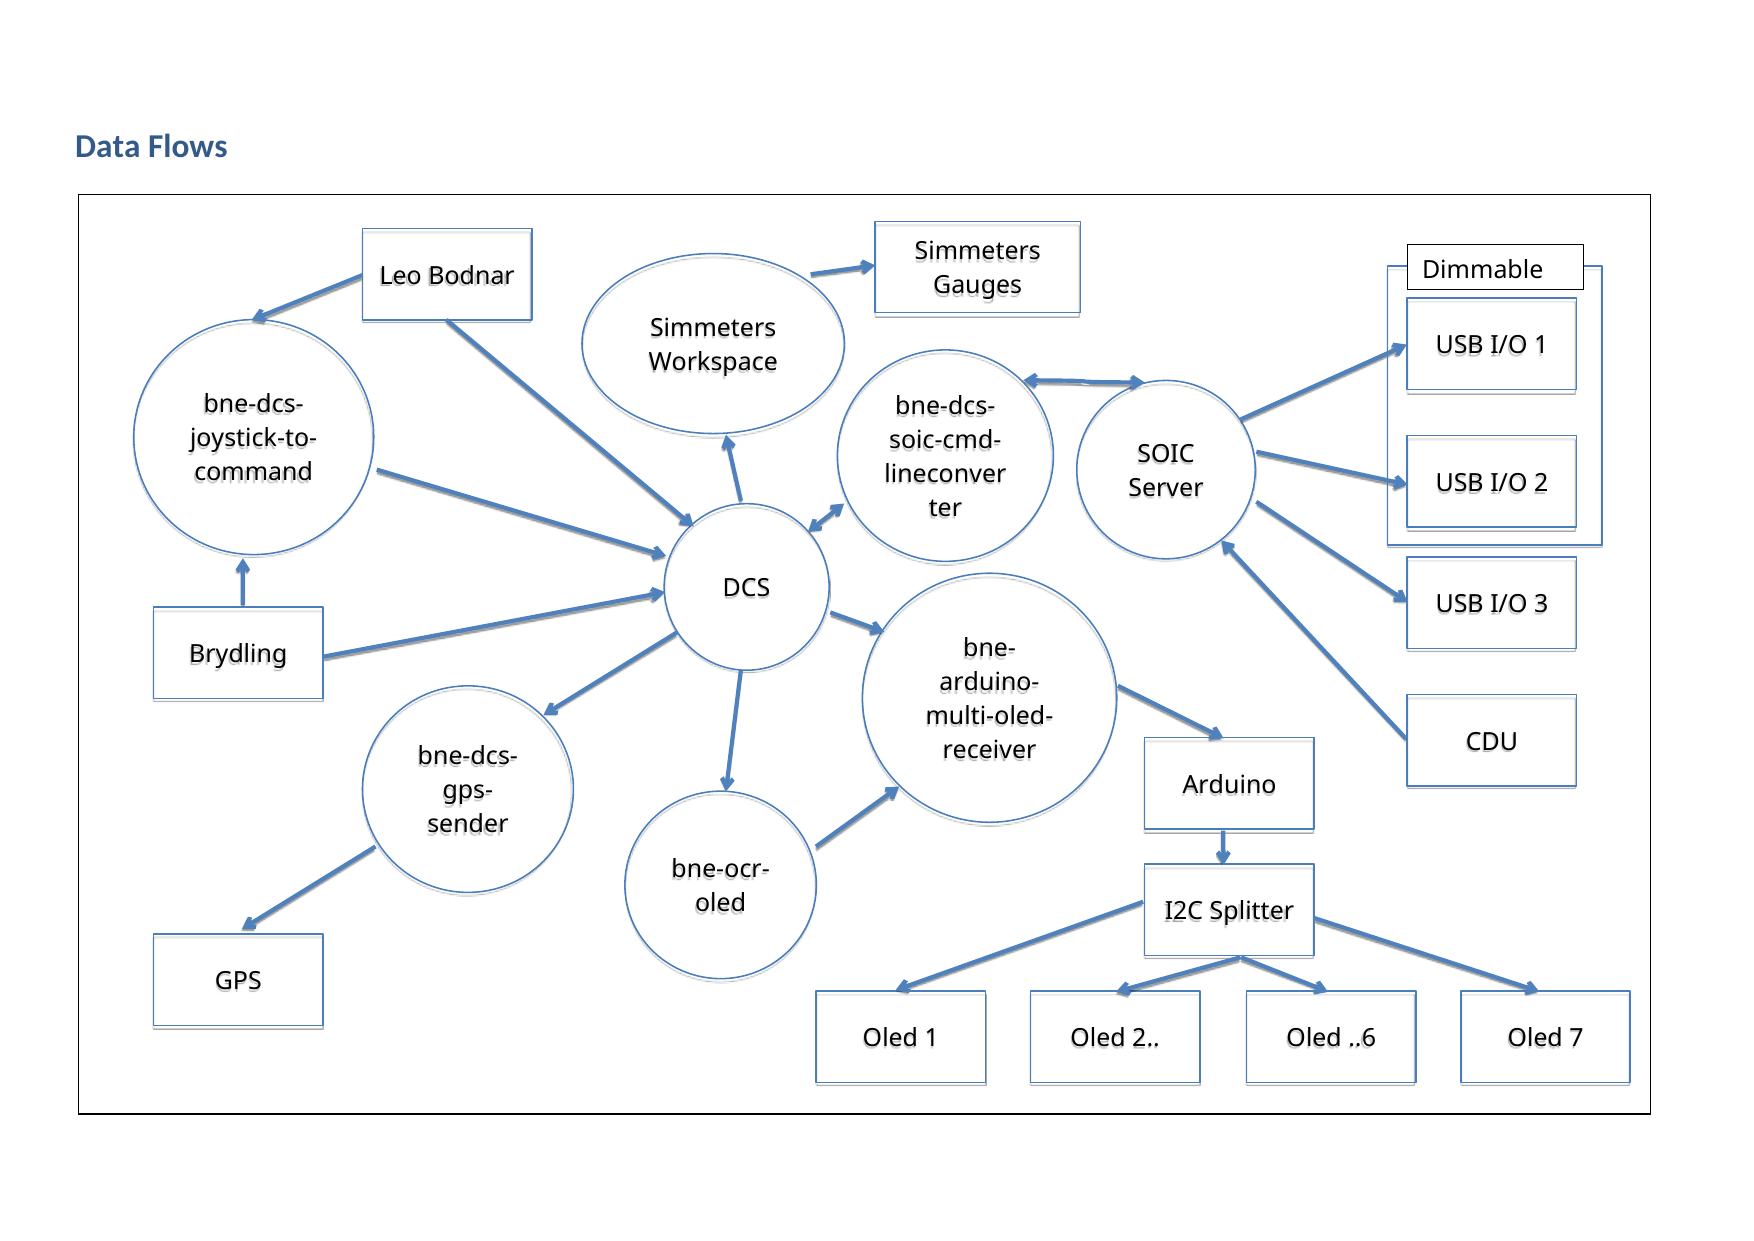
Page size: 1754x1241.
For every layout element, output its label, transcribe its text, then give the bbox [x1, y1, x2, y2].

subtitle Data Flows [75, 125, 1679, 166]
